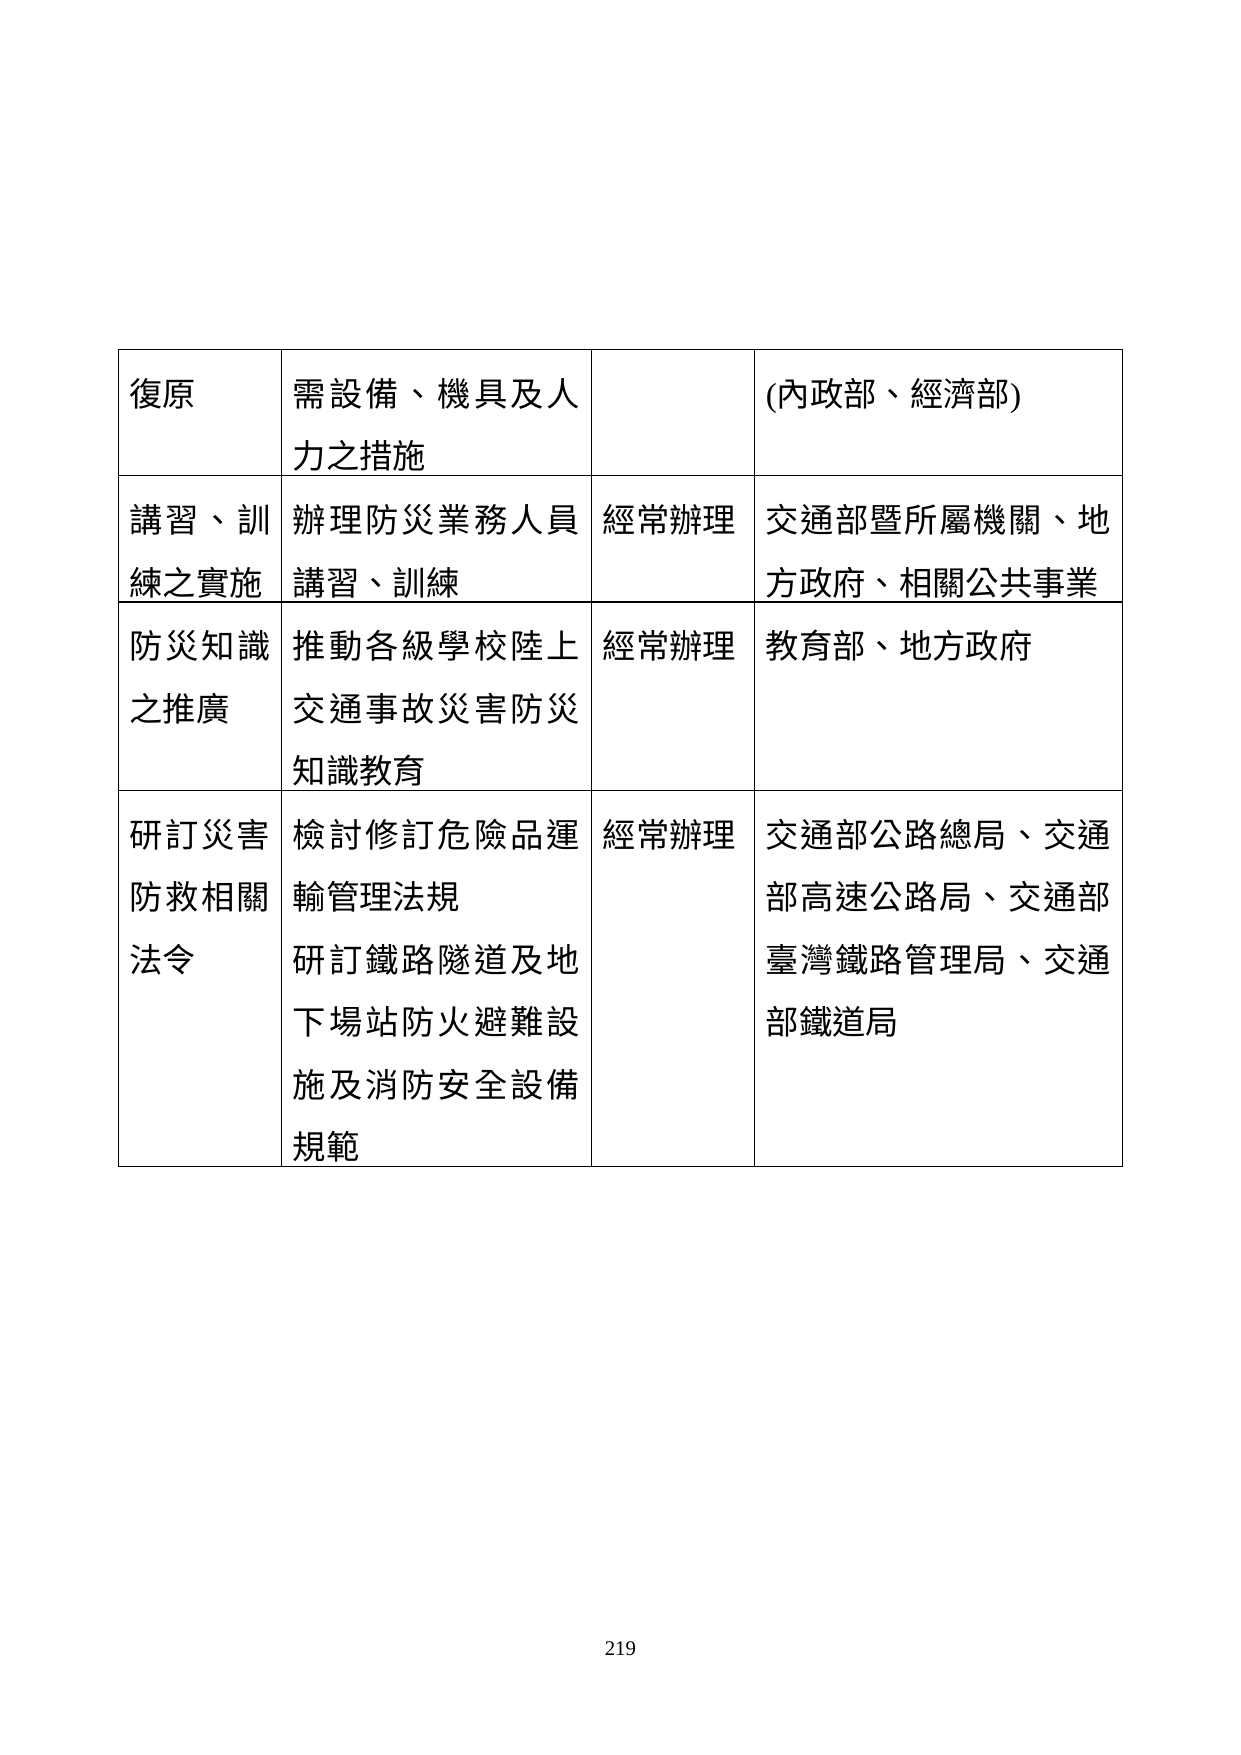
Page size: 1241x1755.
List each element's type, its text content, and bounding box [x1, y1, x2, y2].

table_cell 經常辦理 [592, 791, 754, 1166]
table_cell (內政部、經濟部) [755, 350, 1122, 475]
table_cell 復原 [119, 350, 281, 475]
table_cell 經常辦理 [592, 603, 754, 790]
table_cell 研訂災害防救相關法令 [119, 791, 281, 1166]
table_cell [592, 350, 754, 475]
table_cell 檢討修訂危險品運輸管理法規 研訂鐵路隧道及地下場站防火避難設施及消防安全設備規範 [282, 791, 591, 1166]
table_cell 講習、訓練之實施 [119, 476, 281, 601]
table_cell 教育部、地方政府 [755, 603, 1122, 790]
table_cell 推動各級學校陸上交通事故災害防災知識教育 [282, 603, 591, 790]
table_cell 需設備、機具及人力之措施 [282, 350, 591, 475]
table_cell 防災知識之推廣 [119, 603, 281, 790]
table_cell 交通部暨所屬機關、地方政府、相關公共事業 [755, 476, 1122, 601]
table_cell 經常辦理 [592, 476, 754, 601]
table_cell 辦理防災業務人員講習、訓練 [282, 476, 591, 601]
table_cell 交通部公路總局、交通部高速公路局、交通部臺灣鐵路管理局、交通部鐵道局 [755, 791, 1122, 1166]
